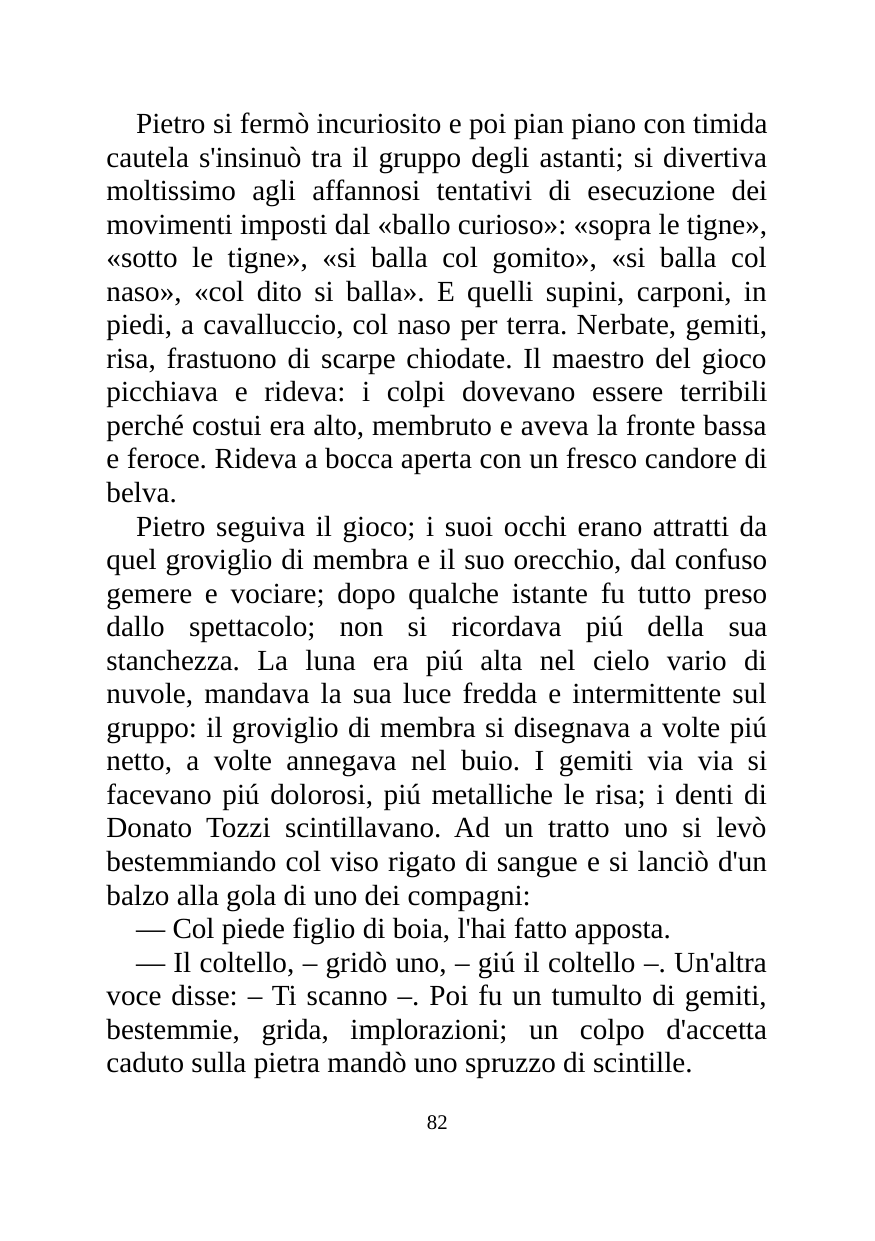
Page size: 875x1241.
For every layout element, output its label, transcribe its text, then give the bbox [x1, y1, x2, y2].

text — Il coltello, – gridò uno, – giú il coltello –. Un'altra voce disse: – Ti scanno –. Poi fu un tumulto di gemiti, bestemmie, grida, implorazioni; un colpo d'accetta caduto sulla pietra mandò uno spruzzo di scintille. [106, 945, 768, 1079]
text Pietro si fermò incuriosito e poi pian piano con timida cautela s'insinuò tra il gruppo degli astanti; si divertiva moltissimo agli affannosi tentativi di esecuzione dei movimenti imposti dal «ballo curioso»: «sopra le tigne», «sotto le tigne», «si balla col gomito», «si balla col naso», «col dito si balla». E quelli supini, carponi, in piedi, a cavalluccio, col naso per terra. Nerbate, gemiti, risa, frastuono di scarpe chiodate. Il maestro del gioco picchiava e rideva: i colpi dovevano essere terribili perché costui era alto, membruto e aveva la fronte bassa e feroce. Rideva a bocca aperta con un fresco candore di belva. [106, 106, 768, 509]
text Pietro seguiva il gioco; i suoi occhi erano attratti da quel groviglio di membra e il suo orecchio, dal confuso gemere e vociare; dopo qualche istante fu tutto preso dallo spettacolo; non si ricordava piú della sua stanchezza. La luna era piú alta nel cielo vario di nuvole, mandava la sua luce fredda e intermittente sul gruppo: il groviglio di membra si disegnava a volte piú netto, a volte annegava nel buio. I gemiti via via si facevano piú dolorosi, piú metalliche le risa; i denti di Donato Tozzi scintillavano. Ad un tratto uno si levò bestemmiando col viso rigato di sangue e si lanciò d'un balzo alla gola di uno dei compagni: [106, 509, 768, 911]
text — Col piede figlio di boia, l'hai fatto apposta. [106, 911, 768, 945]
